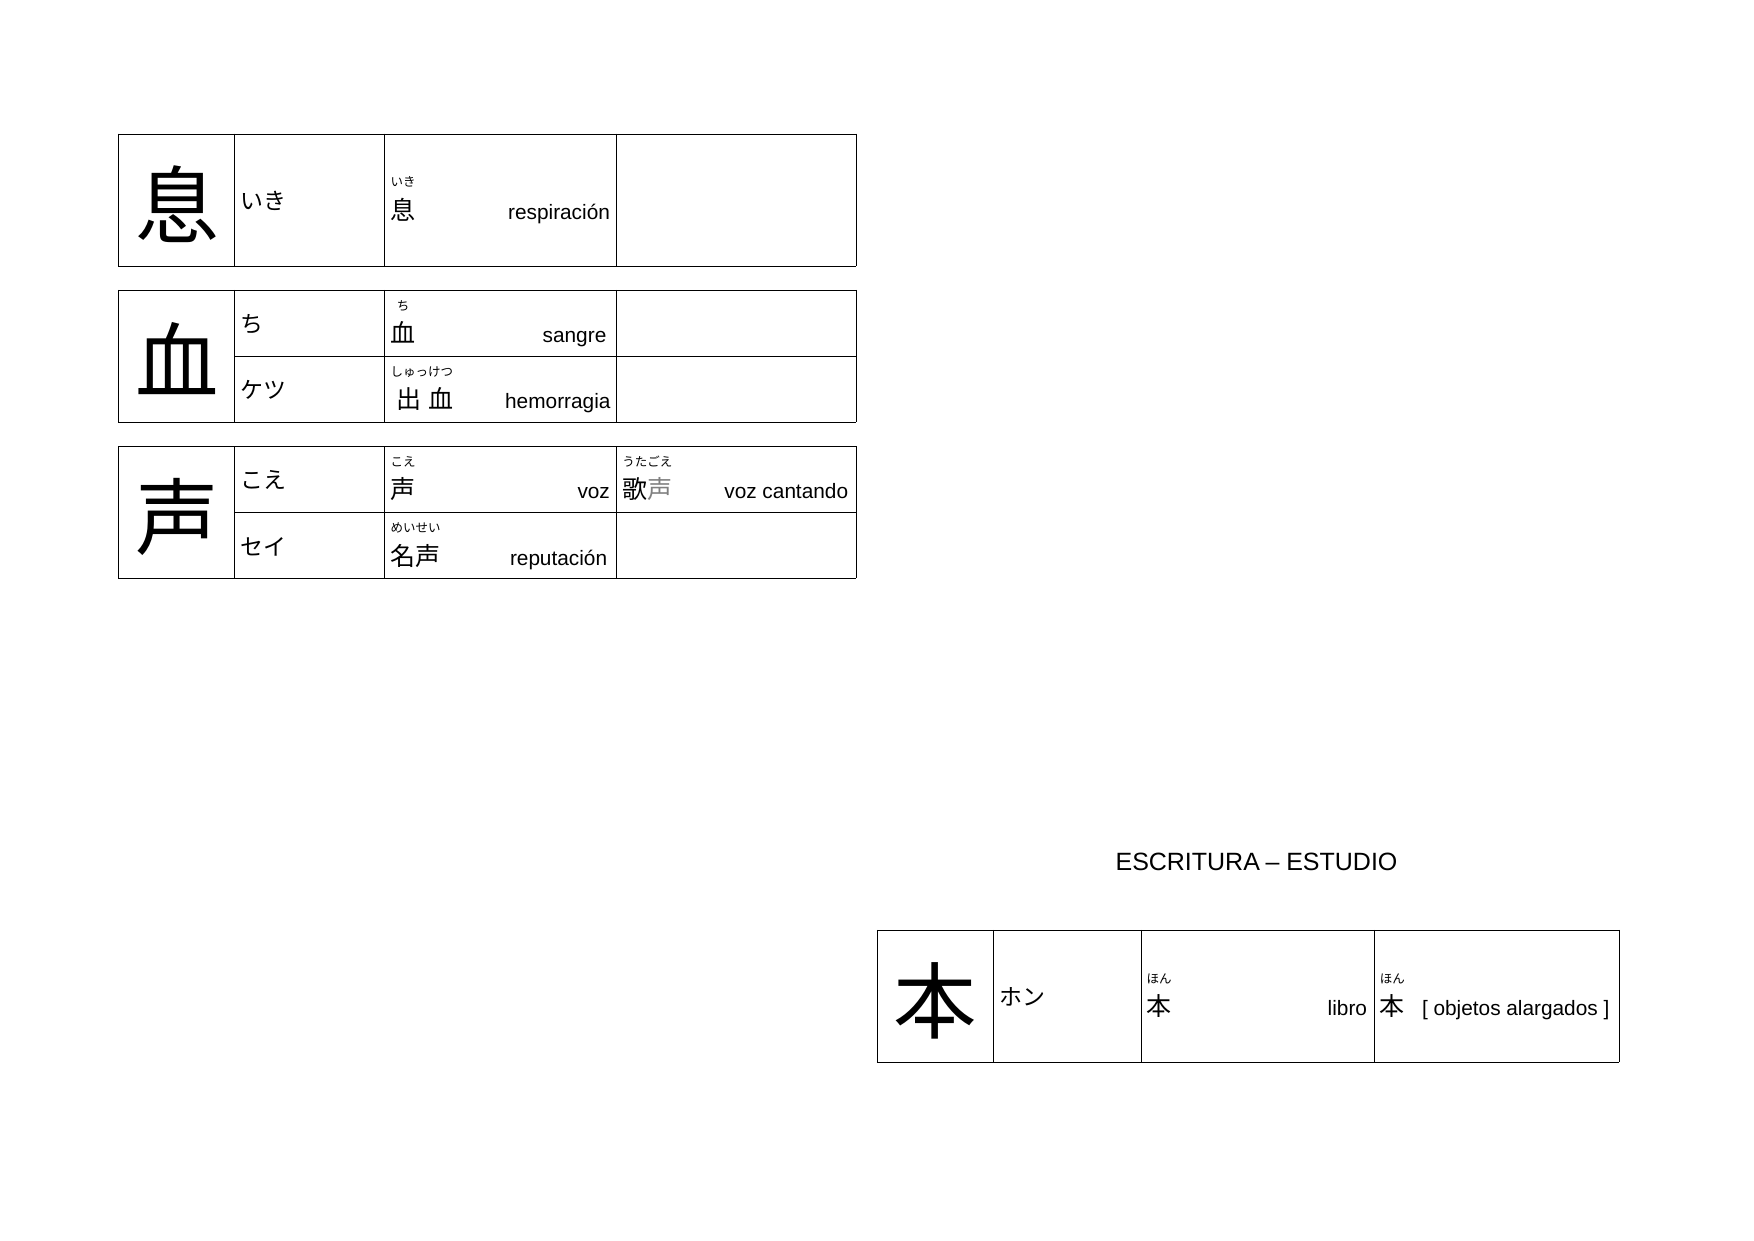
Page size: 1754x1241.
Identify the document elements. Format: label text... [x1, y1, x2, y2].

table_header 本ほん libro [1142, 931, 1374, 1062]
text ESCRITURA – ESTUDIO [877, 847, 1636, 876]
table_cell 名めい声せい reputación [385, 513, 616, 578]
table_cell [617, 357, 856, 422]
table_cell [617, 513, 856, 578]
table_header 血 [119, 291, 234, 422]
table_header ホン [994, 931, 1141, 1062]
table_header 本 [878, 931, 993, 1062]
table_header 息 [119, 135, 234, 266]
table_header 声 [119, 447, 234, 578]
table_header いき [235, 135, 384, 266]
table_cell ケツ [235, 357, 384, 422]
table_header [617, 291, 856, 356]
table_header 息いき respiración [385, 135, 616, 266]
table_header [617, 135, 856, 266]
table_header 本ほん [ objetos alargados ] [1375, 931, 1619, 1062]
table_header こえ [235, 447, 384, 512]
table_cell セイ [235, 513, 384, 578]
table_header 声こえ voz [385, 447, 616, 512]
table_cell 出しゅっ血けつ hemorragia [385, 357, 616, 422]
table_header 歌うた声ごえ voz cantando [617, 447, 856, 512]
table_header ち [235, 291, 384, 356]
table_header 血ち sangre [385, 291, 616, 356]
